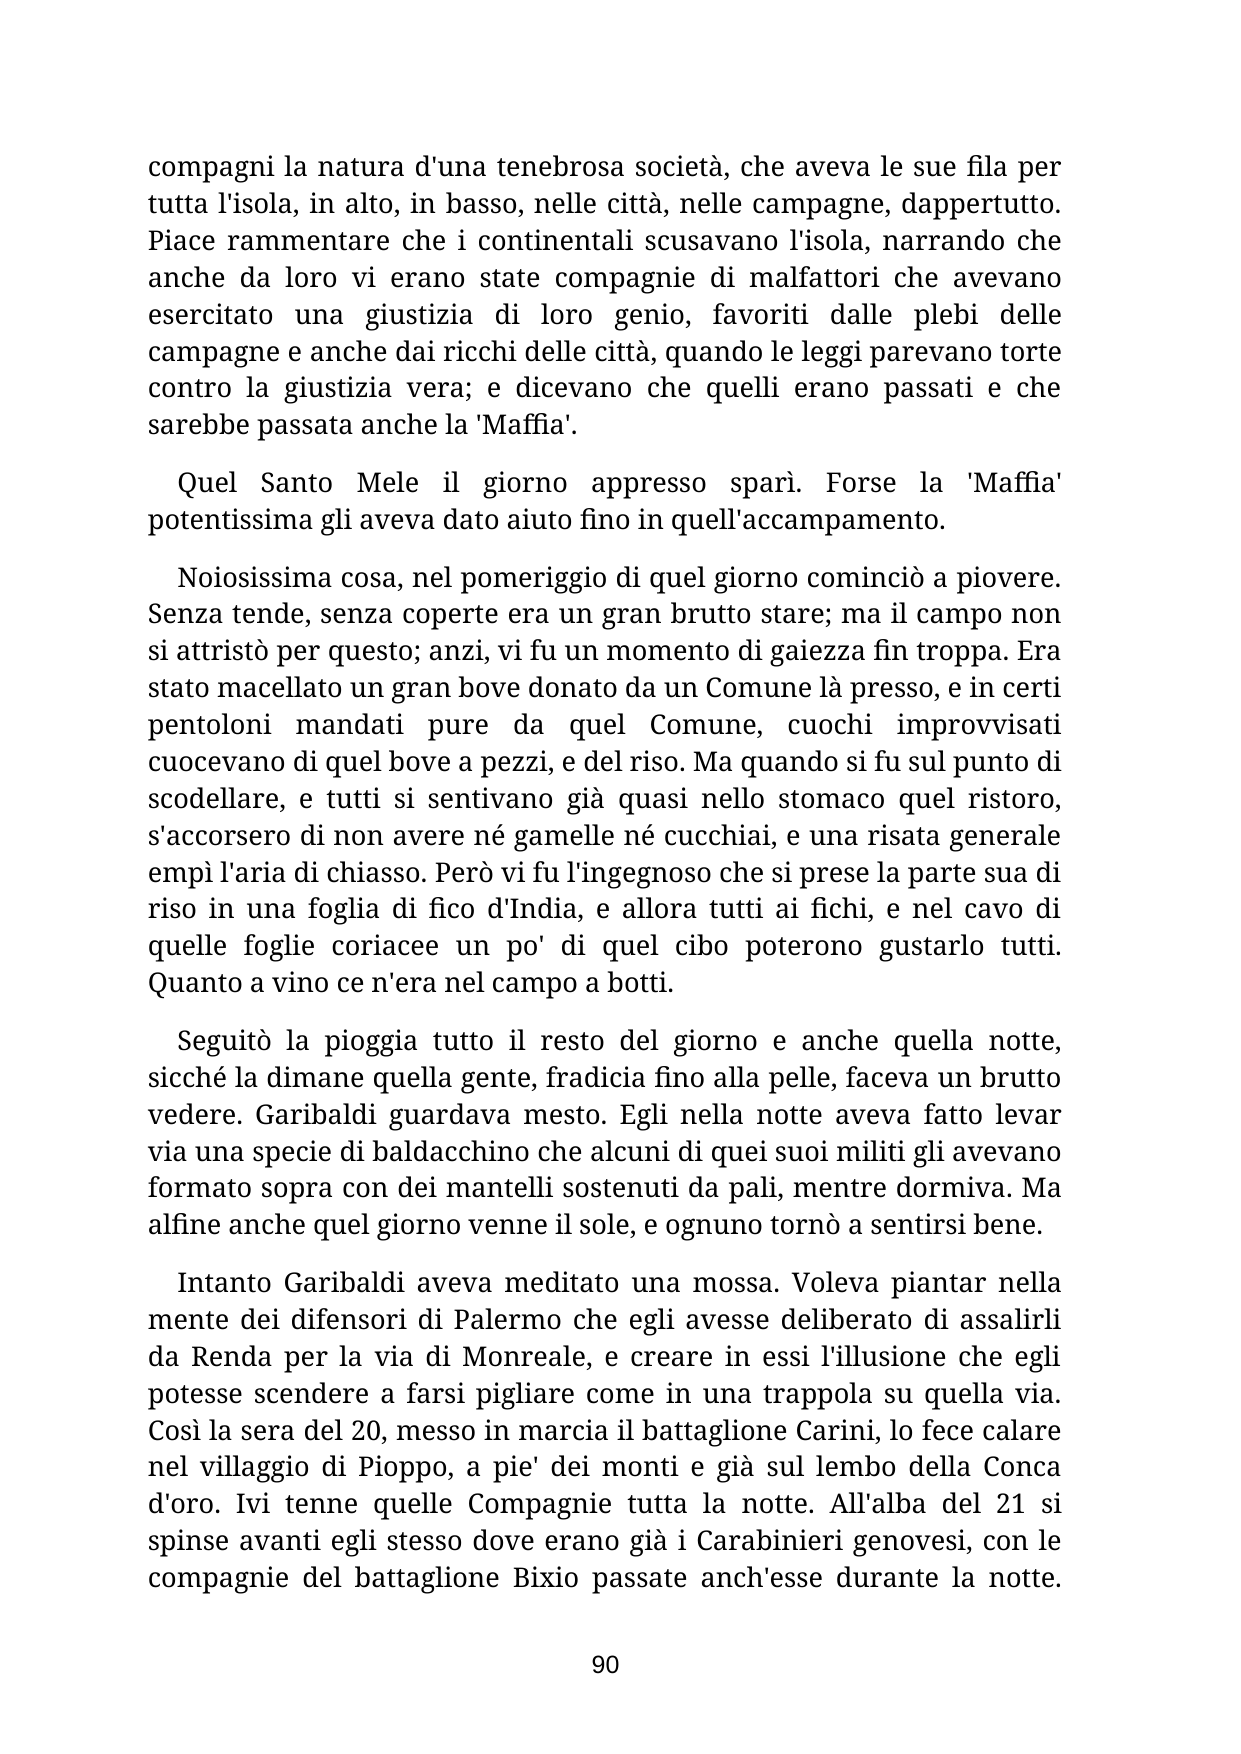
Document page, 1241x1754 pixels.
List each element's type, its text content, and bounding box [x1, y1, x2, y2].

text Noiosissima cosa, nel pomeriggio di quel giorno cominciò a piovere. Senza tende, senza coperte era un gran brutto stare; ma il campo non si attristò per questo; anzi, vi fu un momento di gaiezza fin troppa. Era stato macellato un gran bove donato da un Comune là presso, e in certi pentoloni mandati pure da quel Comune, cuochi improvvisati cuocevano di quel bove a pezzi, e del riso. Ma quando si fu sul punto di scodellare, e tutti si sentivano già quasi nello stomaco quel ristoro, s'accorsero di non avere né gamelle né cucchiai, e una risata generale empì l'aria di chiasso. Però vi fu l'ingegnoso che si prese la parte sua di riso in una foglia di fico d'India, e allora tutti ai fichi, e nel cavo di quelle foglie coriacee un po' di quel cibo poterono gustarlo tutti. Quanto a vino ce n'era nel campo a botti. [148, 558, 1063, 1001]
text compagni la natura d'una tenebrosa società, che aveva le sue fila per tutta l'isola, in alto, in basso, nelle città, nelle campagne, dappertutto. Piace rammentare che i continentali scusavano l'isola, narrando che anche da loro vi erano state compagnie di malfattori che avevano esercitato una giustizia di loro genio, favoriti dalle plebi delle campagne e anche dai ricchi delle città, quando le leggi parevano torte contro la giustizia vera; e dicevano che quelli erano passati e che sarebbe passata anche la 'Maffia'. [148, 148, 1063, 443]
text Quel Santo Mele il giorno appresso sparì. Forse la 'Maffia' potentissima gli aveva dato aiuto fino in quell'accampamento. [148, 463, 1063, 537]
text Intanto Garibaldi aveva meditato una mossa. Voleva piantar nella mente dei difensori di Palermo che egli avesse deliberato di assalirli da Renda per la via di Monreale, e creare in essi l'illusione che egli potesse scendere a farsi pigliare come in una trappola su quella via. Così la sera del 20, messo in marcia il battaglione Carini, lo fece calare nel villaggio di Pioppo, a pie' dei monti e già sul lembo della Conca d'oro. Ivi tenne quelle Compagnie tutta la notte. All'alba del 21 si spinse avanti egli stesso dove erano già i Carabinieri genovesi, con le compagnie del battaglione Bixio passate anch'esse durante la notte. [148, 1263, 1063, 1595]
text Seguitò la pioggia tutto il resto del giorno e anche quella notte, sicché la dimane quella gente, fradicia fino alla pelle, faceva un brutto vedere. Garibaldi guardava mesto. Egli nella notte aveva fatto levar via una specie di baldacchino che alcuni di quei suoi militi gli avevano formato sopra con dei mantelli sostenuti da pali, mentre dormiva. Ma alfine anche quel giorno venne il sole, e ognuno tornò a sentirsi bene. [148, 1021, 1063, 1243]
